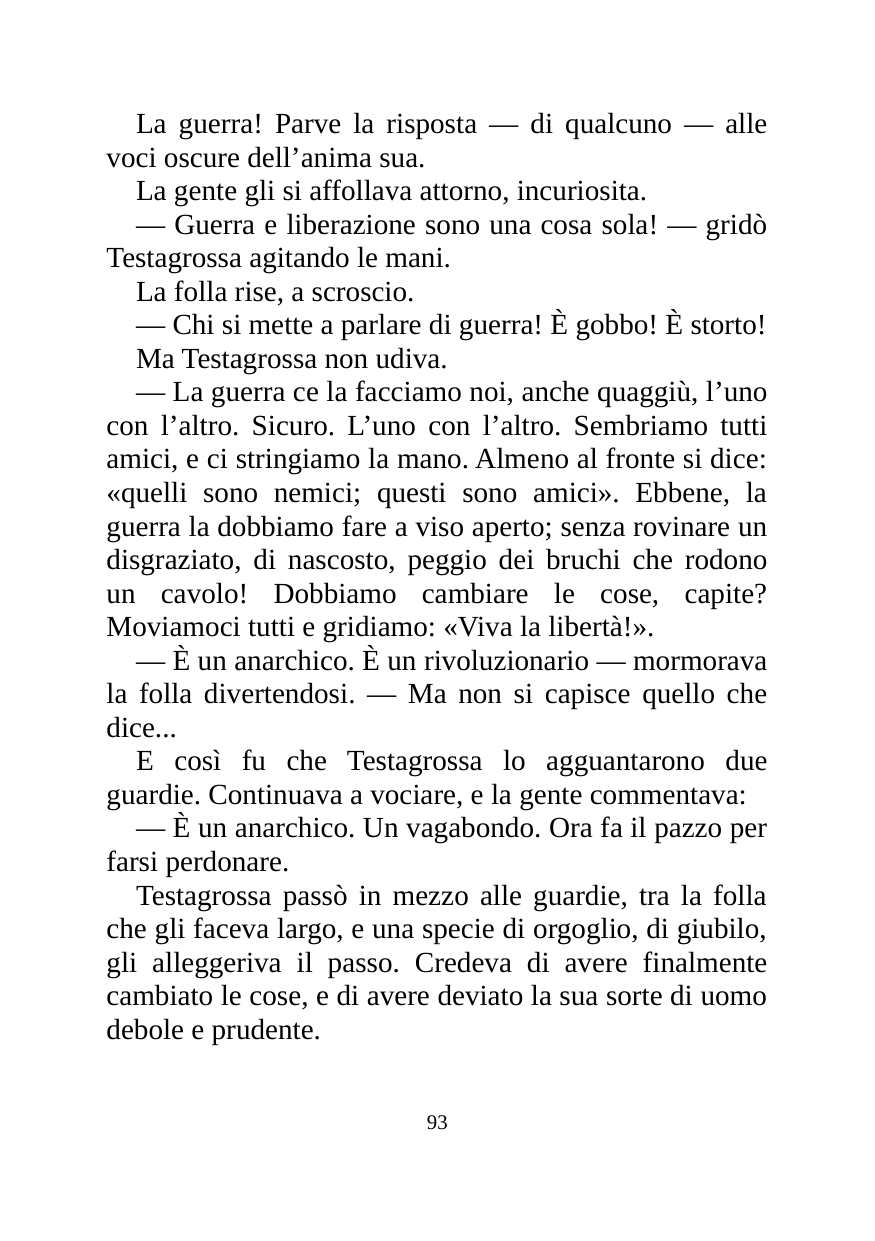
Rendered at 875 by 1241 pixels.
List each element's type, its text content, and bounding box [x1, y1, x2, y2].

text Ma Testagrossa non udiva. [106, 341, 768, 374]
text — Guerra e liberazione sono una cosa sola! — gridò Testagrossa agitando le mani. [106, 207, 768, 274]
text Testagrossa passò in mezzo alle guardie, tra la folla che gli faceva largo, e una specie di orgoglio, di giubilo, gli alleggeriva il passo. Credeva di avere finalmente cambiato le cose, e di avere deviato la sua sorte di uomo debole e prudente. [106, 878, 768, 1045]
text — La guerra ce la facciamo noi, anche quaggiù, l’uno con l’altro. Sicuro. L’uno con l’altro. Sembriamo tutti amici, e ci stringiamo la mano. Almeno al fronte si dice: «quelli sono nemici; questi sono amici». Ebbene, la guerra la dobbiamo fare a viso aperto; senza rovinare un disgraziato, di nascosto, peggio dei bruchi che rodono un cavolo! Dobbiamo cambiare le cose, capite? Moviamoci tutti e gridiamo: «Viva la libertà!». [106, 374, 768, 643]
text — Chi si mette a parlare di guerra! È gobbo! È storto! [106, 307, 768, 341]
text — È un anarchico. È un rivoluzionario — mormorava la folla divertendosi. — Ma non si capisce quello che dice... [106, 643, 768, 743]
text E così fu che Testagrossa lo agguantarono due guardie. Continuava a vociare, e la gente commentava: [106, 743, 768, 811]
text La gente gli si affollava attorno, incuriosita. [106, 173, 768, 207]
text La folla rise, a scroscio. [106, 274, 768, 307]
text — È un anarchico. Un vagabondo. Ora fa il pazzo per farsi perdonare. [106, 811, 768, 878]
text La guerra! Parve la risposta — di qualcuno — alle voci oscure dell’anima sua. [106, 106, 768, 173]
